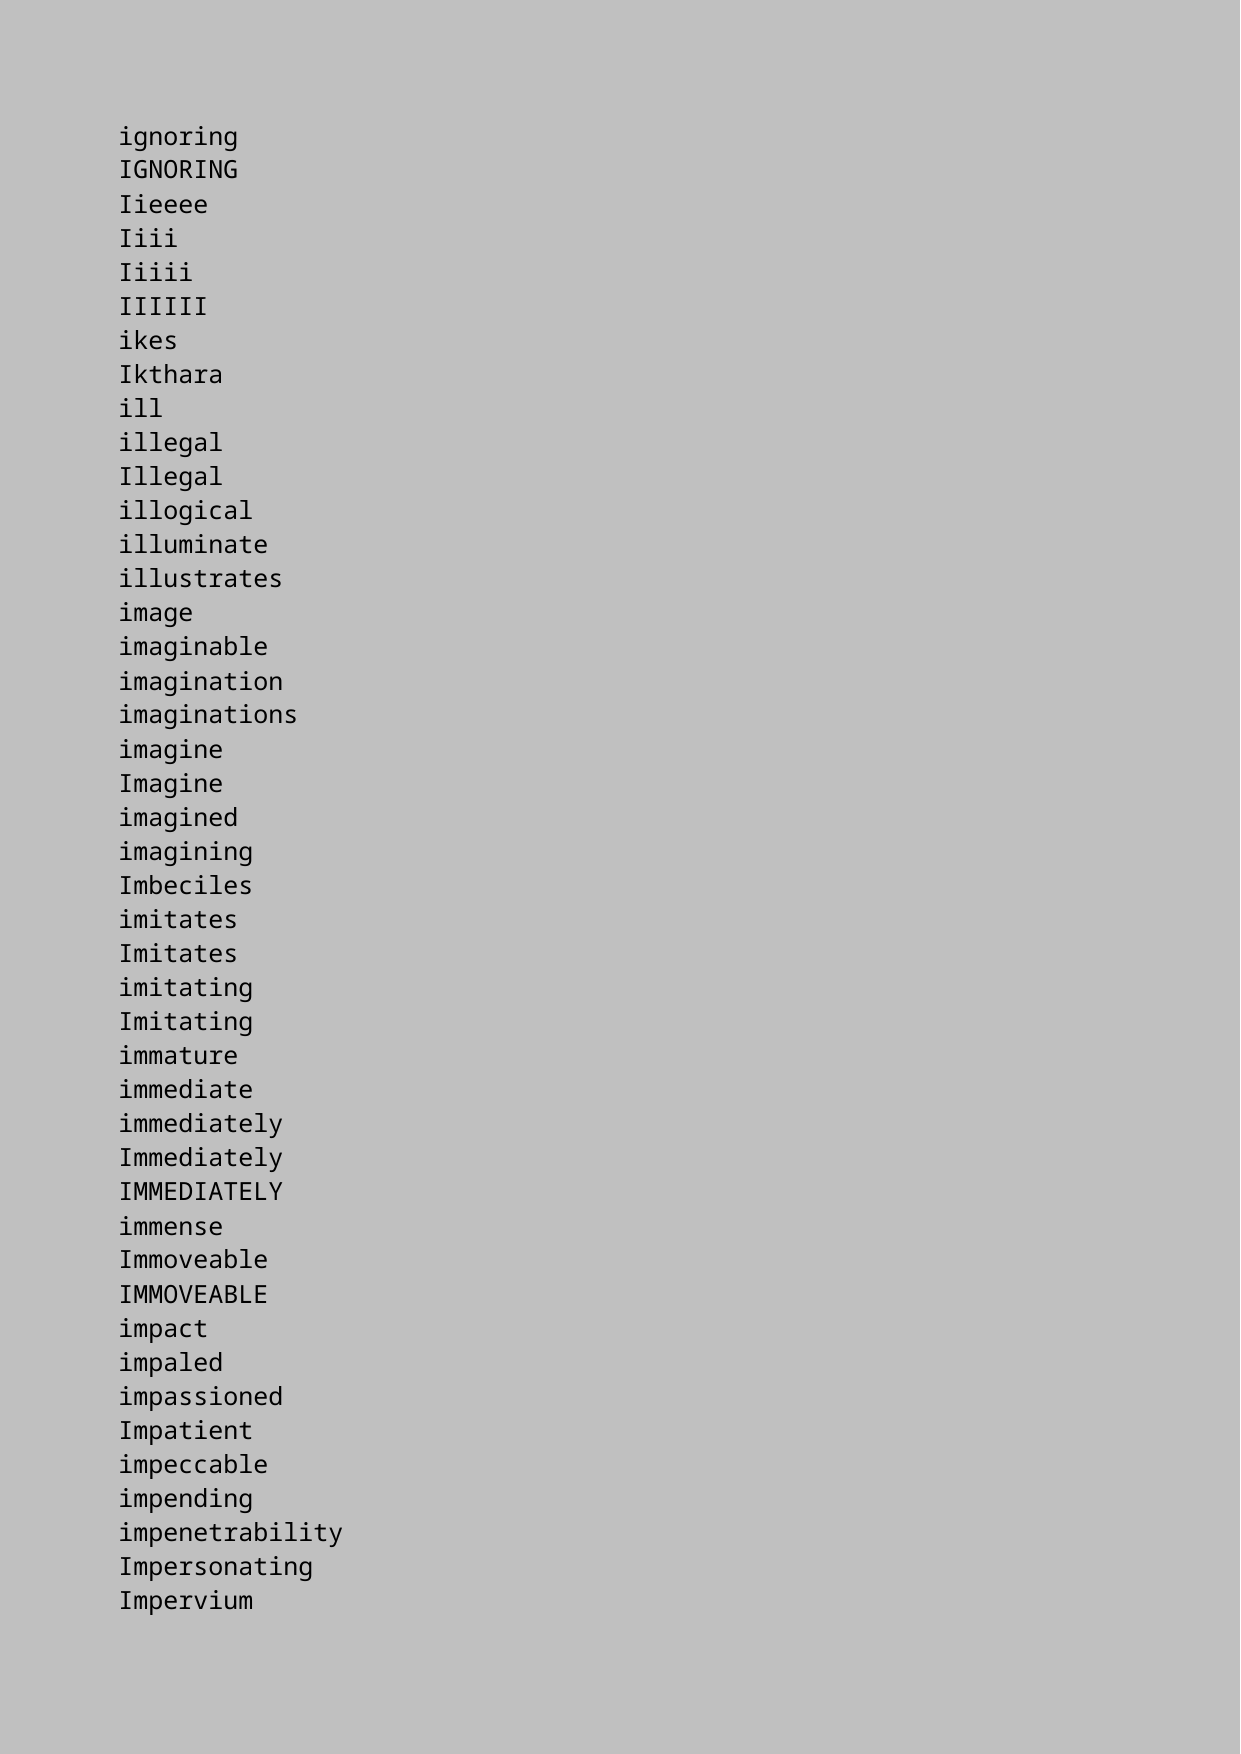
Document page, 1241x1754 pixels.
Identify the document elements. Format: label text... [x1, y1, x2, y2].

text impending [118, 1481, 1122, 1515]
text IMMOVEABLE [118, 1276, 1122, 1310]
text impact [118, 1310, 1122, 1344]
text Imitating [118, 1004, 1122, 1038]
text Iieeee [118, 186, 1122, 220]
text imitating [118, 970, 1122, 1004]
text Immoveable [118, 1242, 1122, 1276]
text Immediately [118, 1140, 1122, 1174]
text impassioned [118, 1378, 1122, 1412]
text Imitates [118, 936, 1122, 970]
text IMMEDIATELY [118, 1174, 1122, 1208]
text impaled [118, 1344, 1122, 1378]
text imagine [118, 731, 1122, 765]
text impeccable [118, 1447, 1122, 1481]
text illustrates [118, 561, 1122, 595]
text immature [118, 1038, 1122, 1072]
text illuminate [118, 527, 1122, 561]
text Iiii [118, 220, 1122, 254]
text IGNORING [118, 152, 1122, 186]
text ignoring [118, 118, 1122, 152]
text Imagine [118, 765, 1122, 799]
text imagining [118, 833, 1122, 867]
text ikes [118, 322, 1122, 357]
text illegal [118, 425, 1122, 459]
text image [118, 595, 1122, 629]
text imagined [118, 799, 1122, 833]
text Imbeciles [118, 867, 1122, 902]
text Illegal [118, 459, 1122, 493]
text Ikthara [118, 357, 1122, 391]
text immense [118, 1208, 1122, 1242]
text Impervium [118, 1583, 1122, 1617]
text ill [118, 391, 1122, 425]
text illogical [118, 493, 1122, 527]
text Impatient [118, 1412, 1122, 1447]
text Impersonating [118, 1549, 1122, 1583]
text immediate [118, 1072, 1122, 1106]
text imaginable [118, 629, 1122, 663]
text imaginations [118, 697, 1122, 731]
text immediately [118, 1106, 1122, 1140]
text imagination [118, 663, 1122, 697]
text Iiiii [118, 254, 1122, 288]
text impenetrability [118, 1515, 1122, 1549]
text IIIIII [118, 288, 1122, 322]
text imitates [118, 902, 1122, 936]
